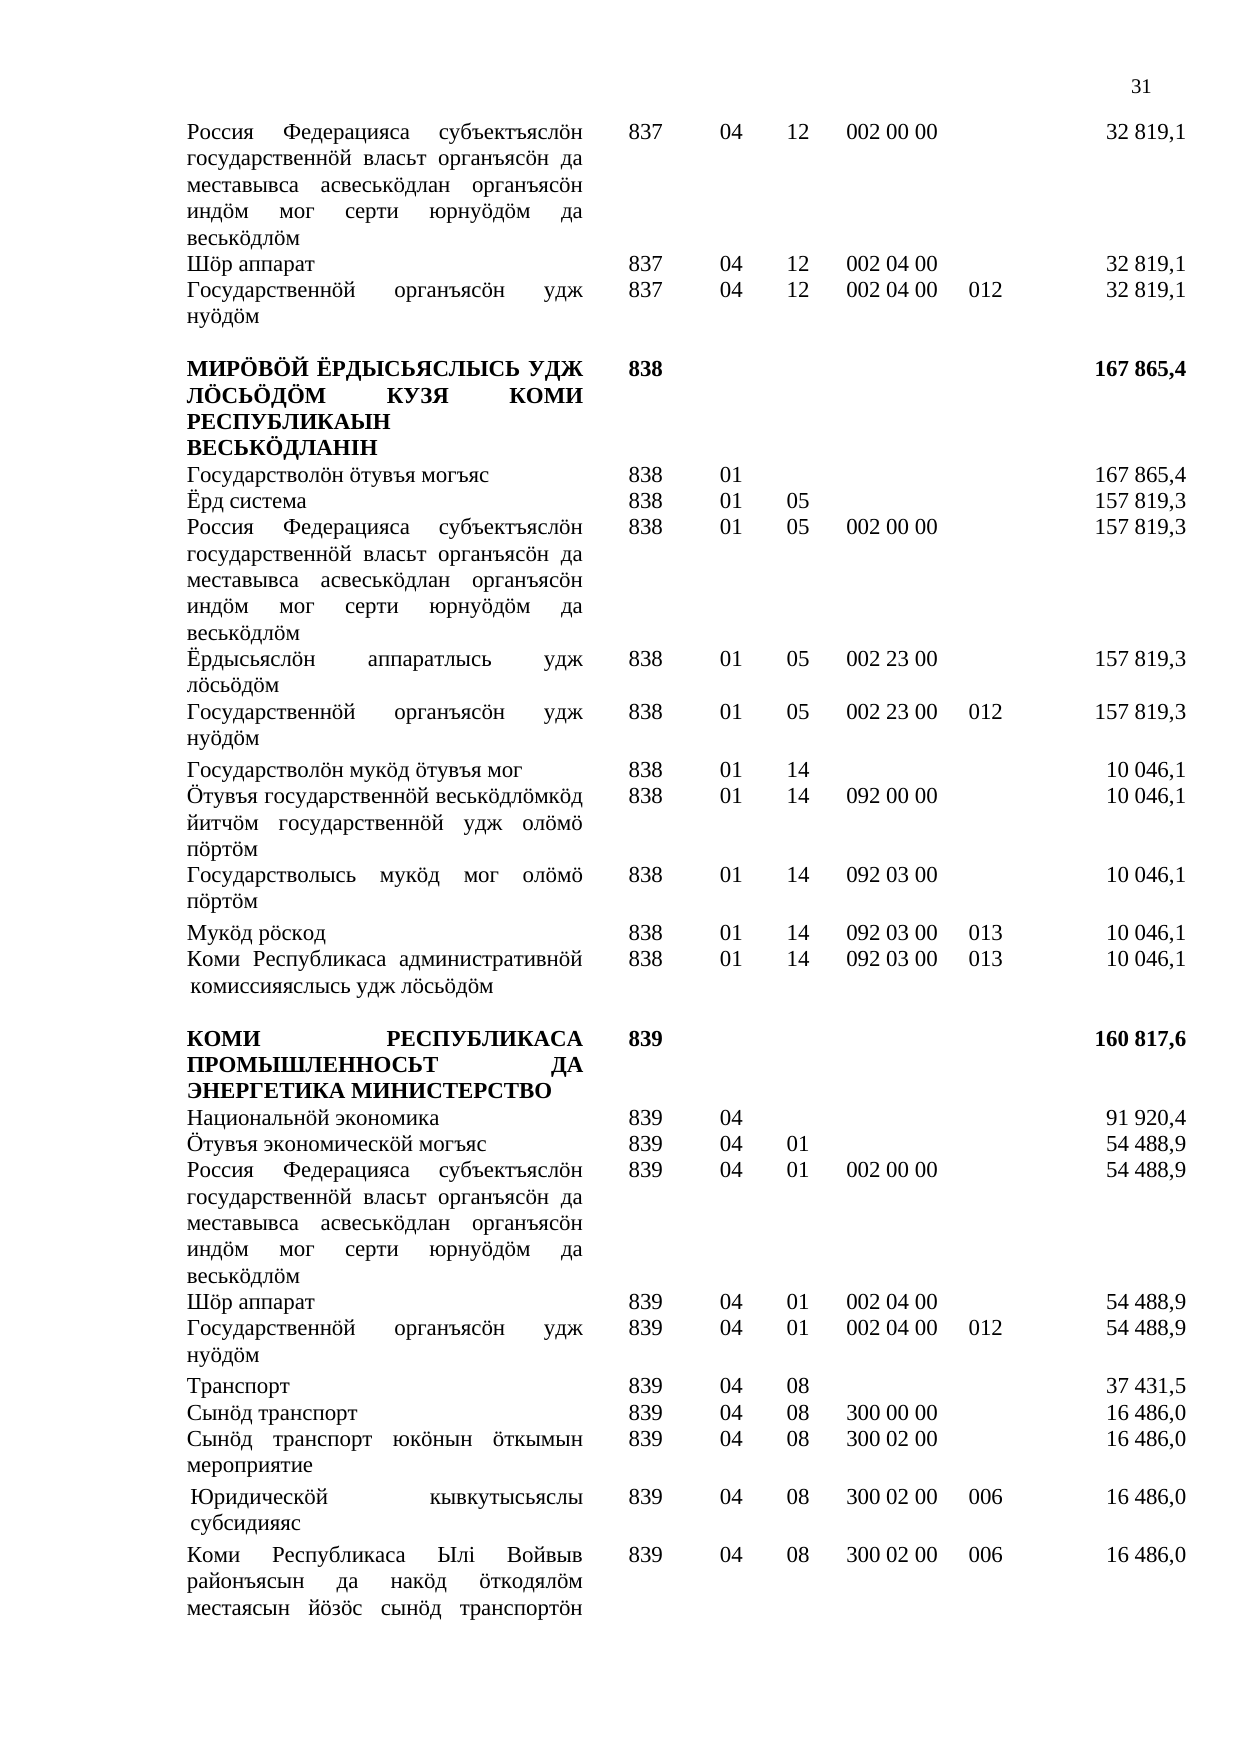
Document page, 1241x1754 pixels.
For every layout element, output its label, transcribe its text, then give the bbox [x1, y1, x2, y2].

table_cell 05 [760, 645, 836, 698]
table_cell [1192, 1425, 1229, 1483]
table_cell [1192, 861, 1229, 919]
table_cell 002 23 00 [836, 698, 948, 756]
table_cell 838 [589, 782, 702, 861]
table_cell 092 03 00 [836, 861, 948, 919]
table_cell 167 865,4 [1023, 461, 1192, 487]
table_cell [836, 1130, 948, 1156]
table_cell [948, 461, 1023, 487]
table_cell [948, 118, 1023, 250]
table_cell Шöр аппарат [181, 250, 589, 276]
table_cell 54 488,9 [1023, 1315, 1192, 1372]
table_cell [1192, 1288, 1229, 1314]
table_cell 300 02 00 [836, 1483, 948, 1541]
table_cell [948, 756, 1023, 782]
table_cell 04 [702, 1288, 760, 1314]
table_cell 05 [760, 698, 836, 756]
table_cell 01 [760, 1130, 836, 1156]
table_cell 01 [760, 1288, 836, 1314]
table_cell 839 [589, 1425, 702, 1483]
table_cell [1192, 1130, 1229, 1156]
table_cell [702, 1025, 760, 1104]
table_cell 08 [760, 1483, 836, 1541]
table_cell [948, 1399, 1023, 1425]
table_cell 01 [702, 645, 760, 698]
table_cell [760, 355, 836, 461]
table_cell [948, 250, 1023, 276]
table_cell 08 [760, 1399, 836, 1425]
table_cell 838 [589, 514, 702, 645]
table_cell 837 [589, 118, 702, 250]
table_cell 01 [702, 756, 760, 782]
table_cell 839 [589, 1104, 702, 1130]
table_cell 839 [589, 1288, 702, 1314]
table_cell 839 [589, 1315, 702, 1372]
table_cell 300 00 00 [836, 1399, 948, 1425]
table_cell 01 [760, 1156, 836, 1288]
table_cell 01 [702, 698, 760, 756]
table_cell 04 [702, 118, 760, 250]
table_cell 32 819,1 [1023, 276, 1192, 355]
table_cell [1192, 276, 1229, 355]
table_cell 837 [589, 250, 702, 276]
table_cell 16 486,0 [1023, 1541, 1192, 1620]
table_cell 837 [589, 276, 702, 355]
table_cell 16 486,0 [1023, 1399, 1192, 1425]
table_cell Öтувъя государственнöй веськöдлöмкöд йитчöм государственнöй удж олöмö пöртöм [181, 782, 589, 861]
table_cell [1192, 919, 1229, 946]
table_cell Государственнöй органъясöн удж нуöдöм [181, 698, 589, 756]
table_cell Государственнöй органъясöн удж нуöдöм [181, 276, 589, 355]
table_cell 05 [760, 514, 836, 645]
table_cell [1192, 946, 1229, 1024]
table_cell 300 02 00 [836, 1425, 948, 1483]
table_cell [1192, 250, 1229, 276]
table_cell 01 [702, 487, 760, 513]
table_cell 157 819,3 [1023, 514, 1192, 645]
table_cell [1192, 645, 1229, 698]
table_cell [948, 782, 1023, 861]
table_cell 16 486,0 [1023, 1483, 1192, 1541]
table_cell КОМИ РЕСПУБЛИКАСА ПРОМЫШЛЕННОСЬТ ДА ЭНЕРГЕТИКА МИНИСТЕРСТВО [181, 1025, 589, 1104]
table_cell 839 [589, 1541, 702, 1620]
table_cell 01 [702, 514, 760, 645]
table_cell 01 [702, 946, 760, 1024]
table_cell 01 [702, 782, 760, 861]
table_cell 012 [948, 1315, 1023, 1372]
table_cell [1192, 514, 1229, 645]
table_cell [836, 1025, 948, 1104]
table_cell 05 [760, 487, 836, 513]
table_cell 013 [948, 946, 1023, 1024]
table_cell 14 [760, 919, 836, 946]
table_cell 10 046,1 [1023, 919, 1192, 946]
table_cell 01 [702, 461, 760, 487]
table_cell 167 865,4 [1023, 355, 1192, 461]
table_cell [1192, 487, 1229, 513]
table_cell 002 00 00 [836, 1156, 948, 1288]
table_cell Юридическöй кывкутысьяслы субсидияяс [181, 1483, 589, 1541]
table_cell [1192, 1025, 1229, 1104]
table_cell 10 046,1 [1023, 861, 1192, 919]
table_cell 839 [589, 1483, 702, 1541]
table_cell 10 046,1 [1023, 946, 1192, 1024]
table_cell 002 04 00 [836, 1288, 948, 1314]
table_cell Россия Федерацияса субъектъяслöн государственнöй власьт органъясöн да меставывса асвеськöдлан органъясöн индöм мог серти юрнуöдöм да веськöдлöм [181, 1156, 589, 1288]
table_cell Мукöд рöскод [181, 919, 589, 946]
table_cell [1192, 1541, 1229, 1620]
table_cell [1192, 698, 1229, 756]
table_cell 14 [760, 946, 836, 1024]
table_cell 54 488,9 [1023, 1130, 1192, 1156]
table_cell [948, 1130, 1023, 1156]
table_cell Ёрд система [181, 487, 589, 513]
table_cell [1192, 1104, 1229, 1130]
table_cell [1192, 461, 1229, 487]
table_cell [948, 645, 1023, 698]
table_cell 12 [760, 276, 836, 355]
table_cell 01 [702, 861, 760, 919]
table_cell 04 [702, 1483, 760, 1541]
table_cell [948, 514, 1023, 645]
table_cell 10 046,1 [1023, 756, 1192, 782]
table_cell 838 [589, 946, 702, 1024]
table_cell 01 [702, 919, 760, 946]
table_cell [1192, 1399, 1229, 1425]
table_cell 002 04 00 [836, 250, 948, 276]
table_cell 160 817,6 [1023, 1025, 1192, 1104]
table_cell 08 [760, 1373, 836, 1399]
table_cell 14 [760, 756, 836, 782]
table_cell [948, 1373, 1023, 1399]
table_cell [836, 461, 948, 487]
table_cell Транспорт [181, 1373, 589, 1399]
table_cell [1192, 1373, 1229, 1399]
table_cell [836, 1104, 948, 1130]
table_cell 04 [702, 1156, 760, 1288]
table_cell 12 [760, 250, 836, 276]
table_cell [760, 1104, 836, 1130]
table_cell 839 [589, 1399, 702, 1425]
table_cell 002 00 00 [836, 118, 948, 250]
table_cell 08 [760, 1541, 836, 1620]
table_cell Сынöд транспорт юкöнын öткымын мероприятие [181, 1425, 589, 1483]
table_cell 157 819,3 [1023, 645, 1192, 698]
table_cell 012 [948, 276, 1023, 355]
table_cell Öтувъя экономическöй могъяс [181, 1130, 589, 1156]
table_cell 157 819,3 [1023, 698, 1192, 756]
table_cell 157 819,3 [1023, 487, 1192, 513]
table_cell 839 [589, 1025, 702, 1104]
table_cell 04 [702, 1373, 760, 1399]
table_cell Государстволöн öтувъя могъяс [181, 461, 589, 487]
table_cell [948, 487, 1023, 513]
table_cell 002 04 00 [836, 276, 948, 355]
table_cell 04 [702, 1541, 760, 1620]
table_cell 37 431,5 [1023, 1373, 1192, 1399]
table_cell 838 [589, 698, 702, 756]
table_cell Шöр аппарат [181, 1288, 589, 1314]
table_cell 91 920,4 [1023, 1104, 1192, 1130]
table_cell 002 23 00 [836, 645, 948, 698]
table_cell 54 488,9 [1023, 1288, 1192, 1314]
table_cell 10 046,1 [1023, 782, 1192, 861]
table_cell 54 488,9 [1023, 1156, 1192, 1288]
table_cell 839 [589, 1156, 702, 1288]
table_cell 838 [589, 355, 702, 461]
table_cell [1192, 355, 1229, 461]
table_cell 002 00 00 [836, 514, 948, 645]
table_cell 08 [760, 1425, 836, 1483]
table_cell Россия Федерацияса субъектъяслöн государственнöй власьт органъясöн да меставывса асвеськöдлан органъясöн индöм мог серти юрнуöдöм да веськöдлöм [181, 514, 589, 645]
table_cell 32 819,1 [1023, 118, 1192, 250]
table_cell 006 [948, 1483, 1023, 1541]
table_cell 092 00 00 [836, 782, 948, 861]
table_cell 04 [702, 1104, 760, 1130]
table_cell 838 [589, 919, 702, 946]
table_cell [1192, 1156, 1229, 1288]
table_cell [948, 1025, 1023, 1104]
table_cell 092 03 00 [836, 919, 948, 946]
table_cell 012 [948, 698, 1023, 756]
table_cell 32 819,1 [1023, 250, 1192, 276]
table_cell 01 [760, 1315, 836, 1372]
table_cell Государстволöн мукöд öтувъя мог [181, 756, 589, 782]
table_cell 300 02 00 [836, 1541, 948, 1620]
table_cell [836, 355, 948, 461]
table_cell Государстволысь мукöд мог олöмö пöртöм [181, 861, 589, 919]
table_cell [1192, 1315, 1229, 1372]
table_cell 04 [702, 250, 760, 276]
table_cell Сынöд транспорт [181, 1399, 589, 1425]
table_cell 002 04 00 [836, 1315, 948, 1372]
table_cell [948, 1288, 1023, 1314]
table_cell [836, 756, 948, 782]
table_cell 14 [760, 782, 836, 861]
table_cell 013 [948, 919, 1023, 946]
table_cell [1192, 756, 1229, 782]
table_cell [1192, 1483, 1229, 1541]
table_cell 04 [702, 1130, 760, 1156]
table_cell 006 [948, 1541, 1023, 1620]
table_cell [836, 1373, 948, 1399]
table_cell [948, 1156, 1023, 1288]
table_cell 14 [760, 861, 836, 919]
table_cell 839 [589, 1373, 702, 1399]
table_cell [948, 355, 1023, 461]
table_cell [948, 1425, 1023, 1483]
table_cell 16 486,0 [1023, 1425, 1192, 1483]
table_cell Государственнöй органъясöн удж нуöдöм [181, 1315, 589, 1372]
table_cell 838 [589, 645, 702, 698]
table_cell Национальнöй экономика [181, 1104, 589, 1130]
table_cell [948, 1104, 1023, 1130]
table_cell 04 [702, 1315, 760, 1372]
table_cell 838 [589, 861, 702, 919]
table_cell 839 [589, 1130, 702, 1156]
table_cell 04 [702, 276, 760, 355]
table_cell Коми Республикаса Ылі Войвыв районъясын да накöд öткодялöм местаясын йöзöс сынöд транспортöн [181, 1541, 589, 1620]
table_cell [836, 487, 948, 513]
table_cell Коми Республикаса административнöй комиссияяслысь удж лöсьöдöм [181, 946, 589, 1024]
table_cell Ёрдысьяслöн аппаратлысь удж лöсьöдöм [181, 645, 589, 698]
table_cell 04 [702, 1399, 760, 1425]
table_cell [760, 1025, 836, 1104]
table_cell 04 [702, 1425, 760, 1483]
table_cell [702, 355, 760, 461]
table_cell [1192, 782, 1229, 861]
table_cell 092 03 00 [836, 946, 948, 1024]
table_cell [948, 861, 1023, 919]
table_cell 12 [760, 118, 836, 250]
table_cell [1192, 118, 1229, 250]
table_cell 838 [589, 487, 702, 513]
table_cell 838 [589, 756, 702, 782]
table_cell 838 [589, 461, 702, 487]
table_cell МИРÖВÖЙ ЁРДЫСЬЯСЛЫСЬ УДЖ ЛÖСЬÖДÖМ КУЗЯ КОМИ РЕСПУБЛИКАЫН ВЕСЬКÖДЛАНIН [181, 355, 589, 461]
table_cell Россия Федерацияса субъектъяслöн государственнöй власьт органъясöн да меставывса асвеськöдлан органъясöн индöм мог серти юрнуöдöм да веськöдлöм [181, 118, 589, 250]
table_cell [760, 461, 836, 487]
